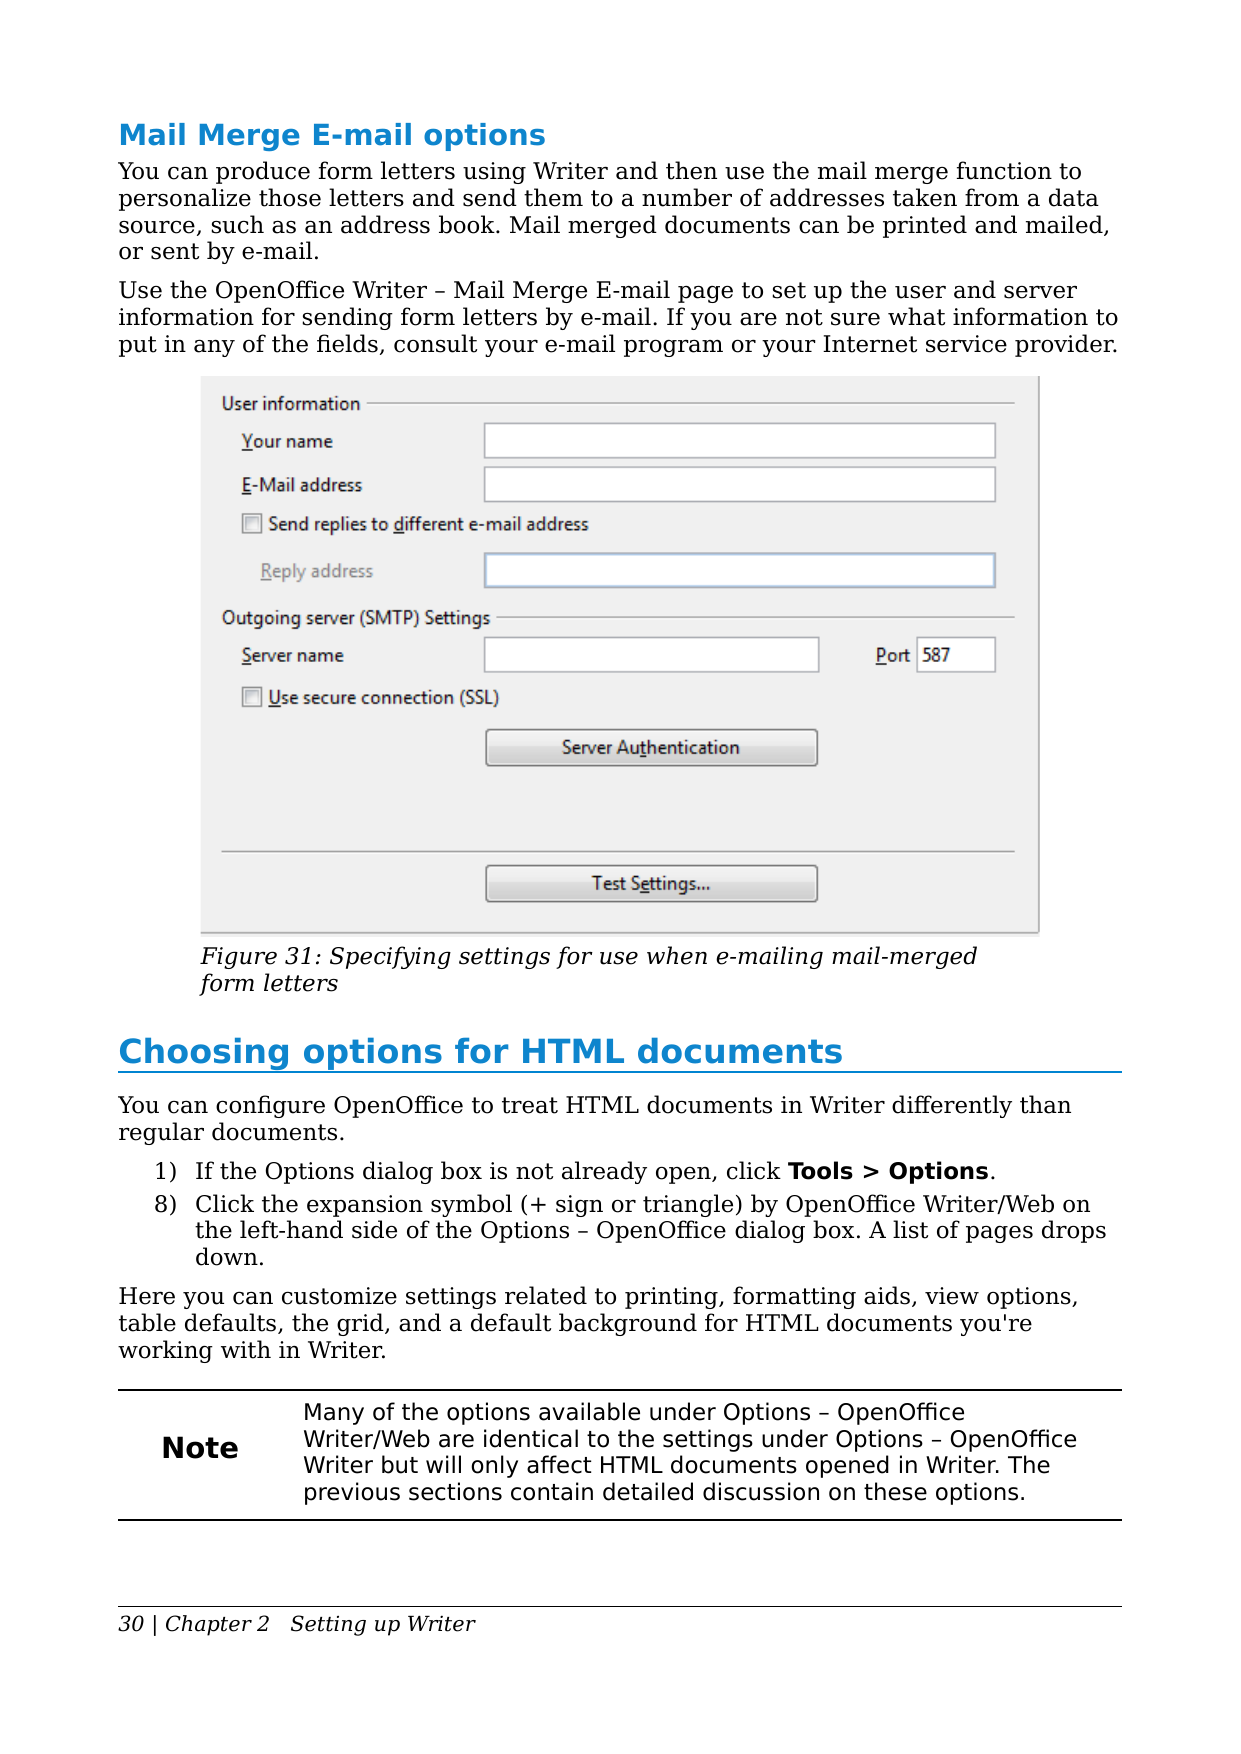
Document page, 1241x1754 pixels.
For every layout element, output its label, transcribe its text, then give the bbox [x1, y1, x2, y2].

subtitle Choosing options for HTML documents [118, 1032, 1122, 1071]
text You can produce form letters using Writer and then use the mail merge function to personalize those letters and send them to a number of addresses taken from a data source, such as an address book. Mail merged documents can be printed and mailed, or sent by e-mail. [118, 158, 1122, 265]
table_header Many of the options available under Options – OpenOffice Writer/Web are identical to the settings under Options – OpenOffice Writer but will only affect HTML documents opened in Writer. The previous sections contain detailed discussion on these options. [281, 1391, 1122, 1519]
text You can configure OpenOffice to treat HTML documents in Writer differently than regular documents. [118, 1092, 1122, 1146]
text Here you can customize settings related to printing, formatting aids, view options, table defaults, the grid, and a default background for HTML documents you're working with in Writer. [118, 1283, 1122, 1363]
picture [200, 376, 1040, 937]
text Use the OpenOffice Writer – Mail Merge E-mail page to set up the user and server information for sending form letters by e-mail. If you are not sure what information to put in any of the fields, consult your e-mail program or your Internet service provider. [118, 278, 1122, 358]
table_header Note [118, 1391, 281, 1519]
list Click the expansion symbol (+ sign or triangle) by OpenOffice Writer/Web on the left-hand side of the Options – OpenOffice dialog box. A list of pages drops down. [177, 1191, 1122, 1271]
text Figure : Specifying settings for use when e-mailing mail-merged form letters [201, 943, 1040, 996]
list If the Options dialog box is not already open, click Tools > Options. [177, 1158, 1122, 1185]
subtitle Mail Merge E-mail options [118, 118, 1122, 152]
